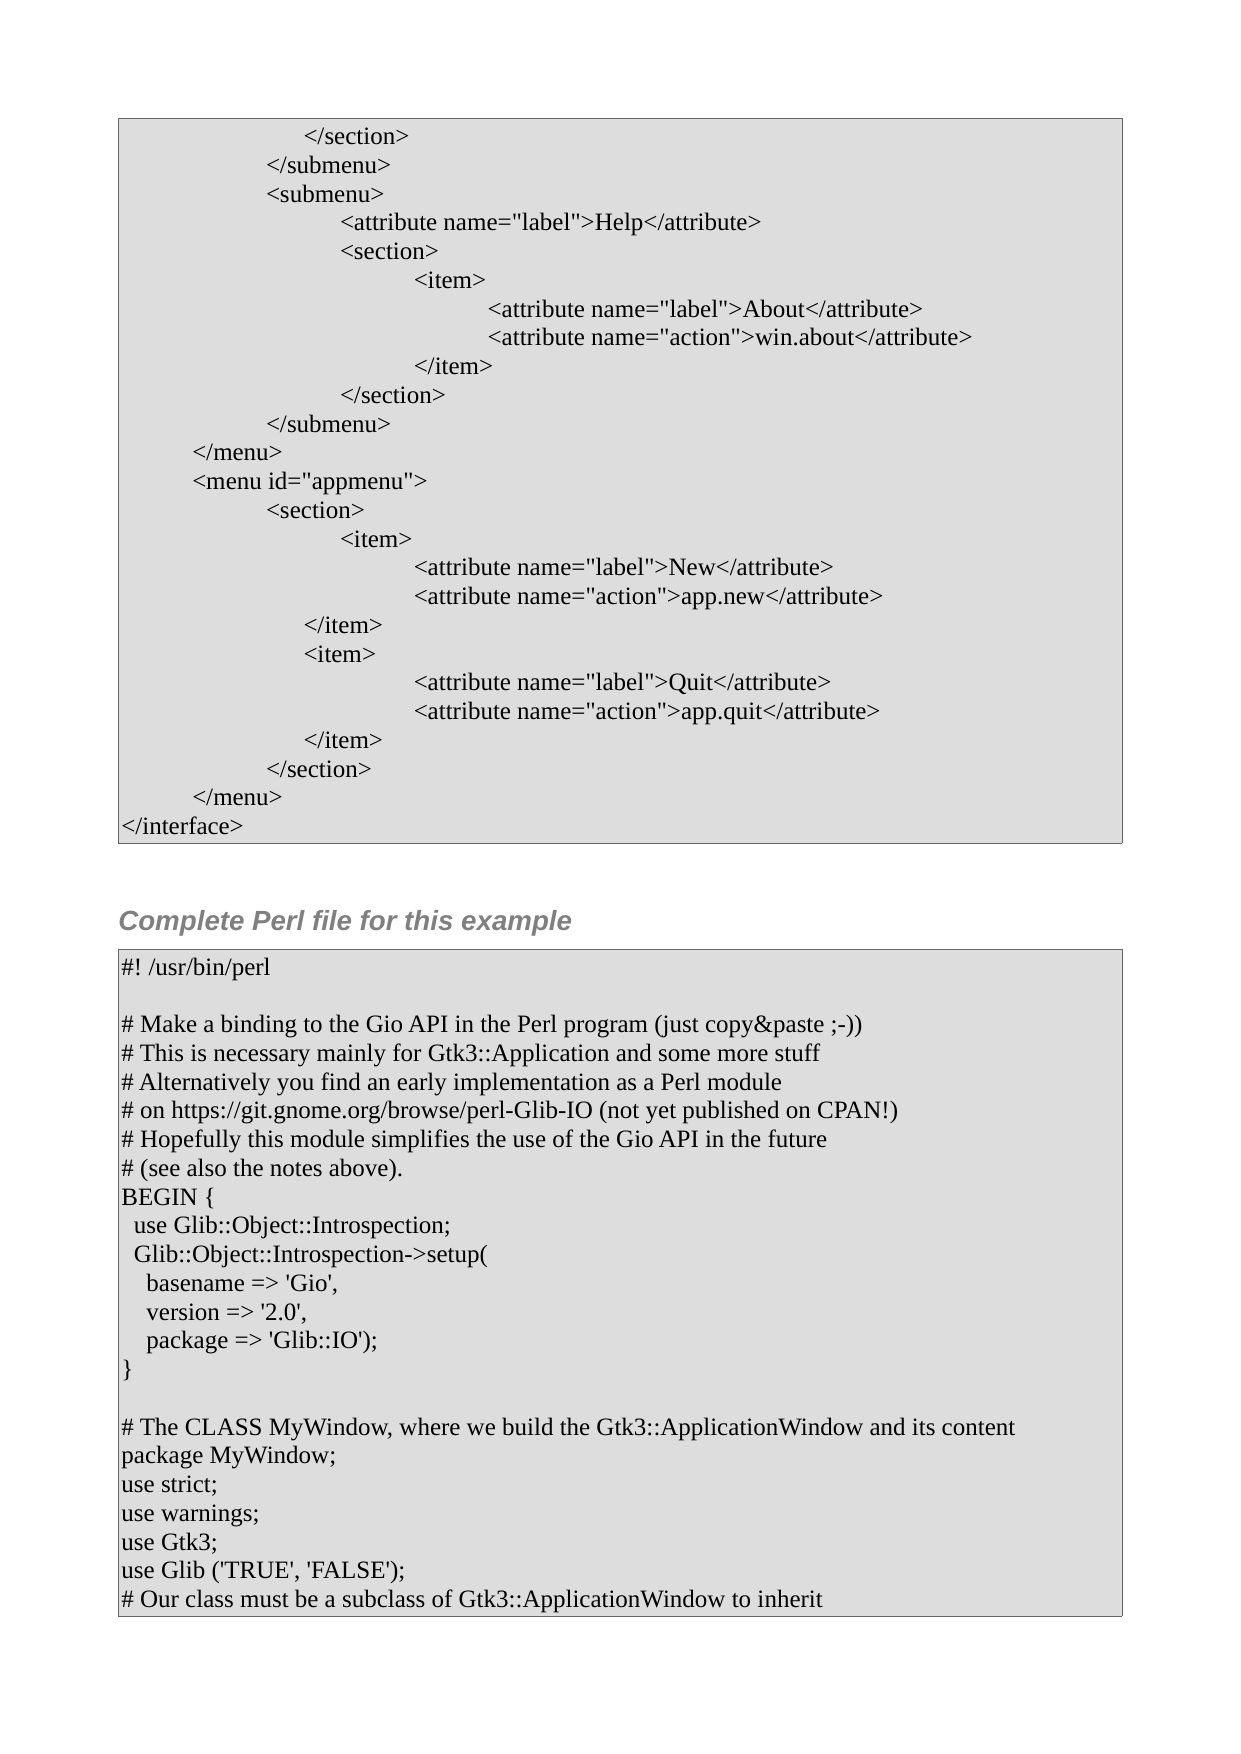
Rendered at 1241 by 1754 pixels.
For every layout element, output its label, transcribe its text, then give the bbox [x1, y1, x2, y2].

text <section> [119, 492, 1122, 521]
text # on https://git.gnome.org/browse/perl-Glib-IO (not yet published on CPAN!) [119, 1093, 1122, 1121]
text <attribute name="label">Quit</attribute> [119, 664, 1122, 693]
text </submenu> [119, 406, 1122, 434]
text version => '2.0', [119, 1294, 1122, 1323]
text </section> [119, 751, 1122, 779]
text BEGIN { [119, 1179, 1122, 1208]
text # (see also the notes above). [119, 1150, 1122, 1179]
text </interface> [119, 808, 1122, 843]
text </item> [119, 607, 1122, 636]
text <attribute name="action">app.quit</attribute> [119, 693, 1122, 722]
text package MyWindow; [119, 1438, 1122, 1466]
text } [119, 1351, 1122, 1380]
text </submenu> [119, 147, 1122, 176]
text #! /usr/bin/perl [119, 950, 1122, 978]
text <section> [119, 233, 1122, 262]
text <attribute name="action">win.about</attribute> [119, 319, 1122, 348]
text # The CLASS MyWindow, where we build the Gtk3::ApplicationWindow and its content [119, 1409, 1122, 1438]
text <menu id="appmenu"> [119, 463, 1122, 492]
text </item> [119, 348, 1122, 377]
text basename => 'Gio', [119, 1265, 1122, 1294]
text <attribute name="label">About</attribute> [119, 291, 1122, 319]
text <item> [119, 262, 1122, 291]
text </menu> [119, 779, 1122, 808]
text <attribute name="label">New</attribute> [119, 549, 1122, 578]
text <attribute name="label">Help</attribute> [119, 204, 1122, 233]
text package => 'Glib::IO'); [119, 1323, 1122, 1351]
text # This is necessary mainly for Gtk3::Application and some more stuff [119, 1035, 1122, 1064]
text <submenu> [119, 176, 1122, 204]
text # Our class must be a subclass of Gtk3::ApplicationWindow to inherit [119, 1581, 1122, 1616]
text # Hopefully this module simplifies the use of the Gio API in the future [119, 1121, 1122, 1150]
text Glib::Object::Introspection->setup( [119, 1236, 1122, 1265]
subtitle Complete Perl file for this example [118, 904, 1122, 936]
text <item> [119, 521, 1122, 549]
text use Gtk3; [119, 1524, 1122, 1553]
text <attribute name="action">app.new</attribute> [119, 578, 1122, 607]
text </item> [119, 722, 1122, 751]
text </section> [119, 377, 1122, 406]
text use strict; [119, 1466, 1122, 1495]
text # Alternatively you find an early implementation as a Perl module [119, 1064, 1122, 1093]
text </menu> [119, 434, 1122, 463]
text use Glib::Object::Introspection; [119, 1208, 1122, 1236]
text use Glib ('TRUE', 'FALSE'); [119, 1553, 1122, 1581]
text </section> [119, 119, 1122, 147]
text # Make a binding to the Gio API in the Perl program (just copy&paste ;-)) [119, 1006, 1122, 1035]
text <item> [119, 636, 1122, 664]
text use warnings; [119, 1495, 1122, 1524]
